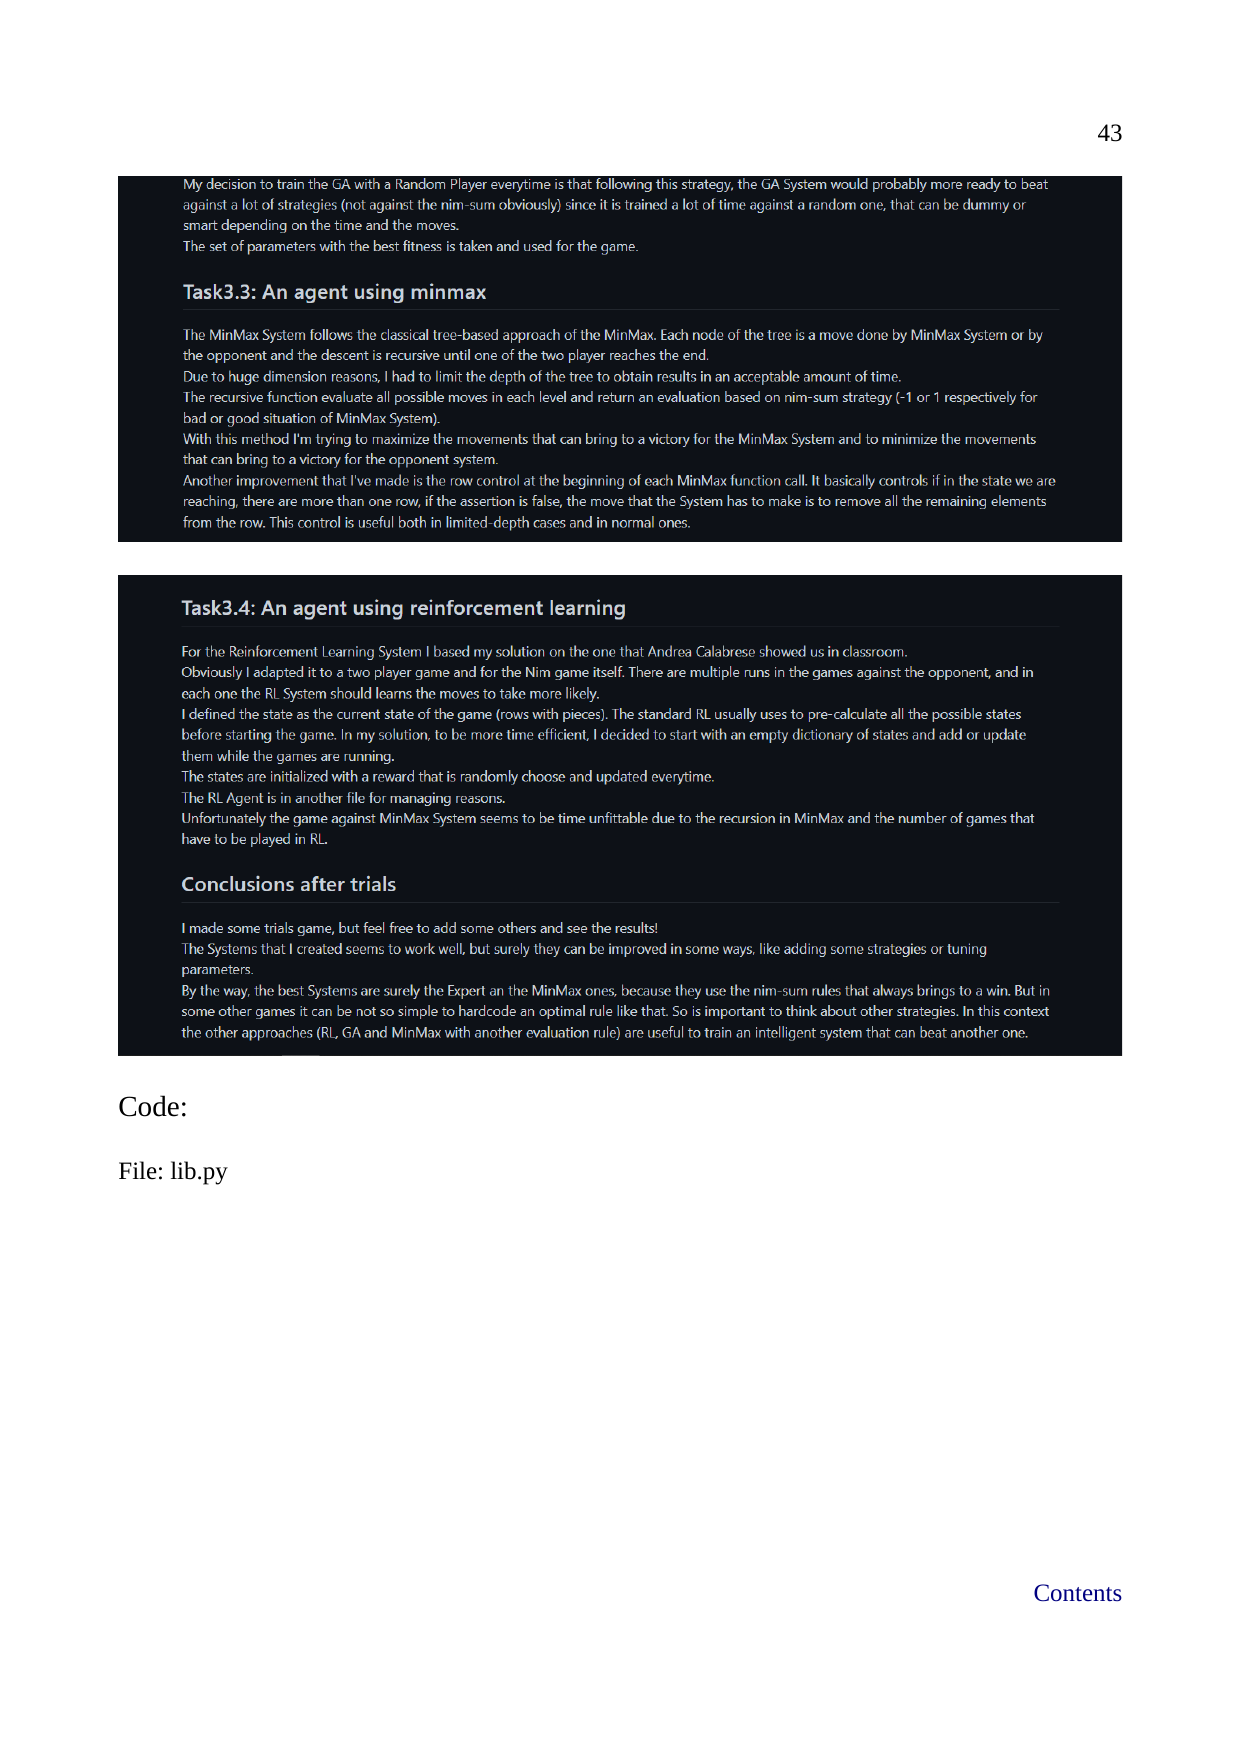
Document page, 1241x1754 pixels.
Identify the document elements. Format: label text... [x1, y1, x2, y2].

text Code: [118, 1089, 1122, 1123]
picture [118, 176, 1123, 542]
picture [118, 575, 1123, 1056]
text File: lib.py [118, 1156, 1122, 1185]
